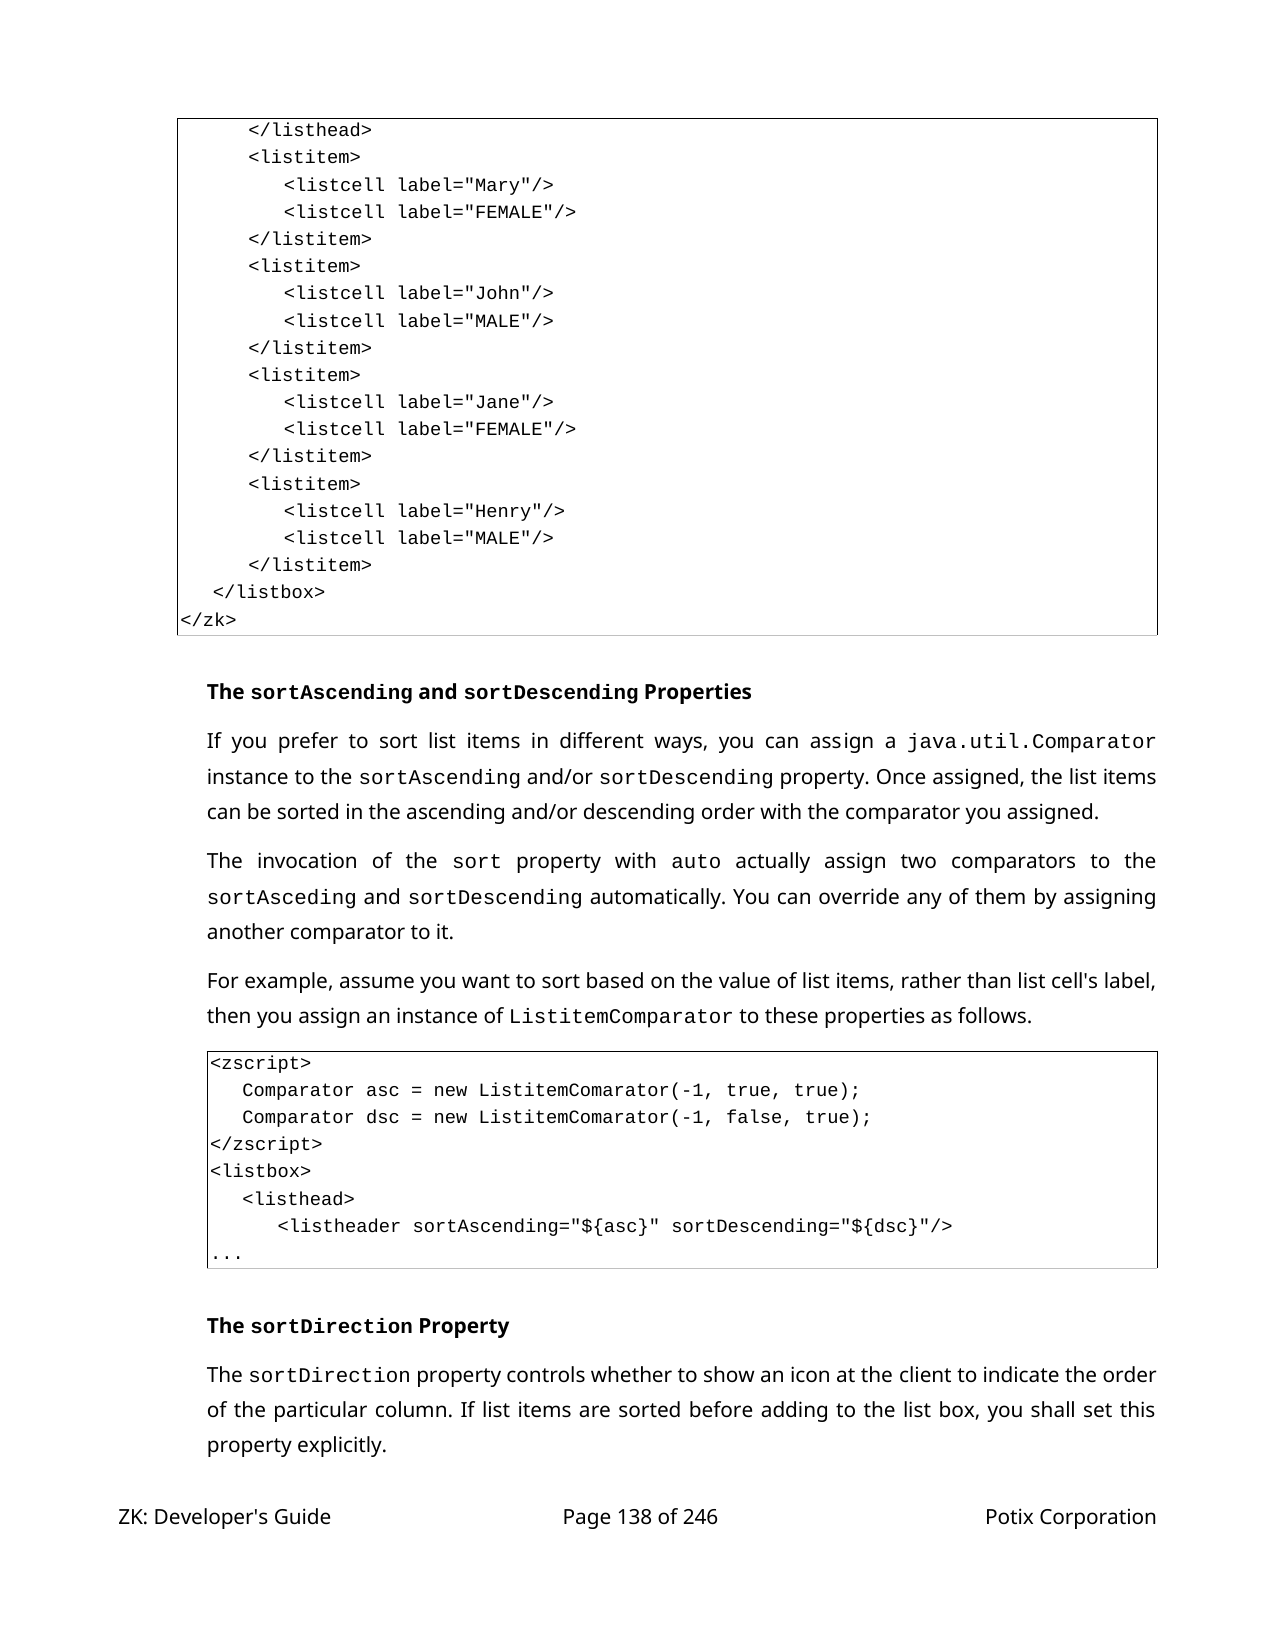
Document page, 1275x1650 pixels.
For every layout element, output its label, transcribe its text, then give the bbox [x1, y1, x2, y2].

text <listitem> [178, 145, 1157, 169]
text <listcell label="Henry"/> [178, 499, 1157, 523]
text </zk> [178, 607, 1157, 635]
subtitle The sortAscending and sortDescending Properties [207, 677, 1157, 706]
text <listhead> [208, 1187, 1157, 1211]
text The sortDirection property controls whether to show an icon at the client to indicate the order of the particular column. If list items are sorted before adding to the list box, you shall set this property explicitly. [207, 1360, 1157, 1459]
text </listbox> [178, 580, 1157, 604]
text <listbox> [208, 1159, 1157, 1184]
text Comparator asc = new ListitemComarator(-1, true, true); [208, 1078, 1157, 1102]
text <listitem> [178, 472, 1157, 496]
text <zscript> [208, 1052, 1157, 1075]
text If you prefer to sort list items in different ways, you can assign a java.util.Comparator instance to the sortAscending and/or sortDescending property. Once assigned, the list items can be sorted in the ascending and/or descending order with the comparator you assigned. [207, 726, 1157, 826]
text </zscript> [208, 1132, 1157, 1156]
text ... [208, 1241, 1157, 1268]
text <listcell label="FEMALE"/> [178, 200, 1157, 224]
text <listcell label="Mary"/> [178, 172, 1157, 197]
text <listitem> [178, 254, 1157, 278]
text </listitem> [178, 444, 1157, 469]
subtitle The sortDirection Property [207, 1311, 1157, 1339]
text <listcell label="John"/> [178, 281, 1157, 306]
text </listitem> [178, 336, 1157, 360]
text <listcell label="MALE"/> [178, 308, 1157, 333]
text </listhead> [178, 119, 1157, 142]
text <listcell label="Jane"/> [178, 390, 1157, 414]
text </listitem> [178, 227, 1157, 251]
text <listitem> [178, 363, 1157, 387]
text <listheader sortAscending="${asc}" sortDescending="${dsc}"/> [208, 1214, 1157, 1238]
text <listcell label="MALE"/> [178, 526, 1157, 550]
text The invocation of the sort property with auto actually assign two comparators to the sortAsceding and sortDescending automatically. You can override any of them by assigning another comparator to it. [207, 846, 1157, 946]
text </listitem> [178, 553, 1157, 577]
text <listcell label="FEMALE"/> [178, 417, 1157, 441]
text For example, assume you want to sort based on the value of list items, rather than list cell's label, then you assign an instance of ListitemComparator to these properties as follows. [207, 966, 1157, 1030]
text Comparator dsc = new ListitemComarator(-1, false, true); [208, 1105, 1157, 1129]
